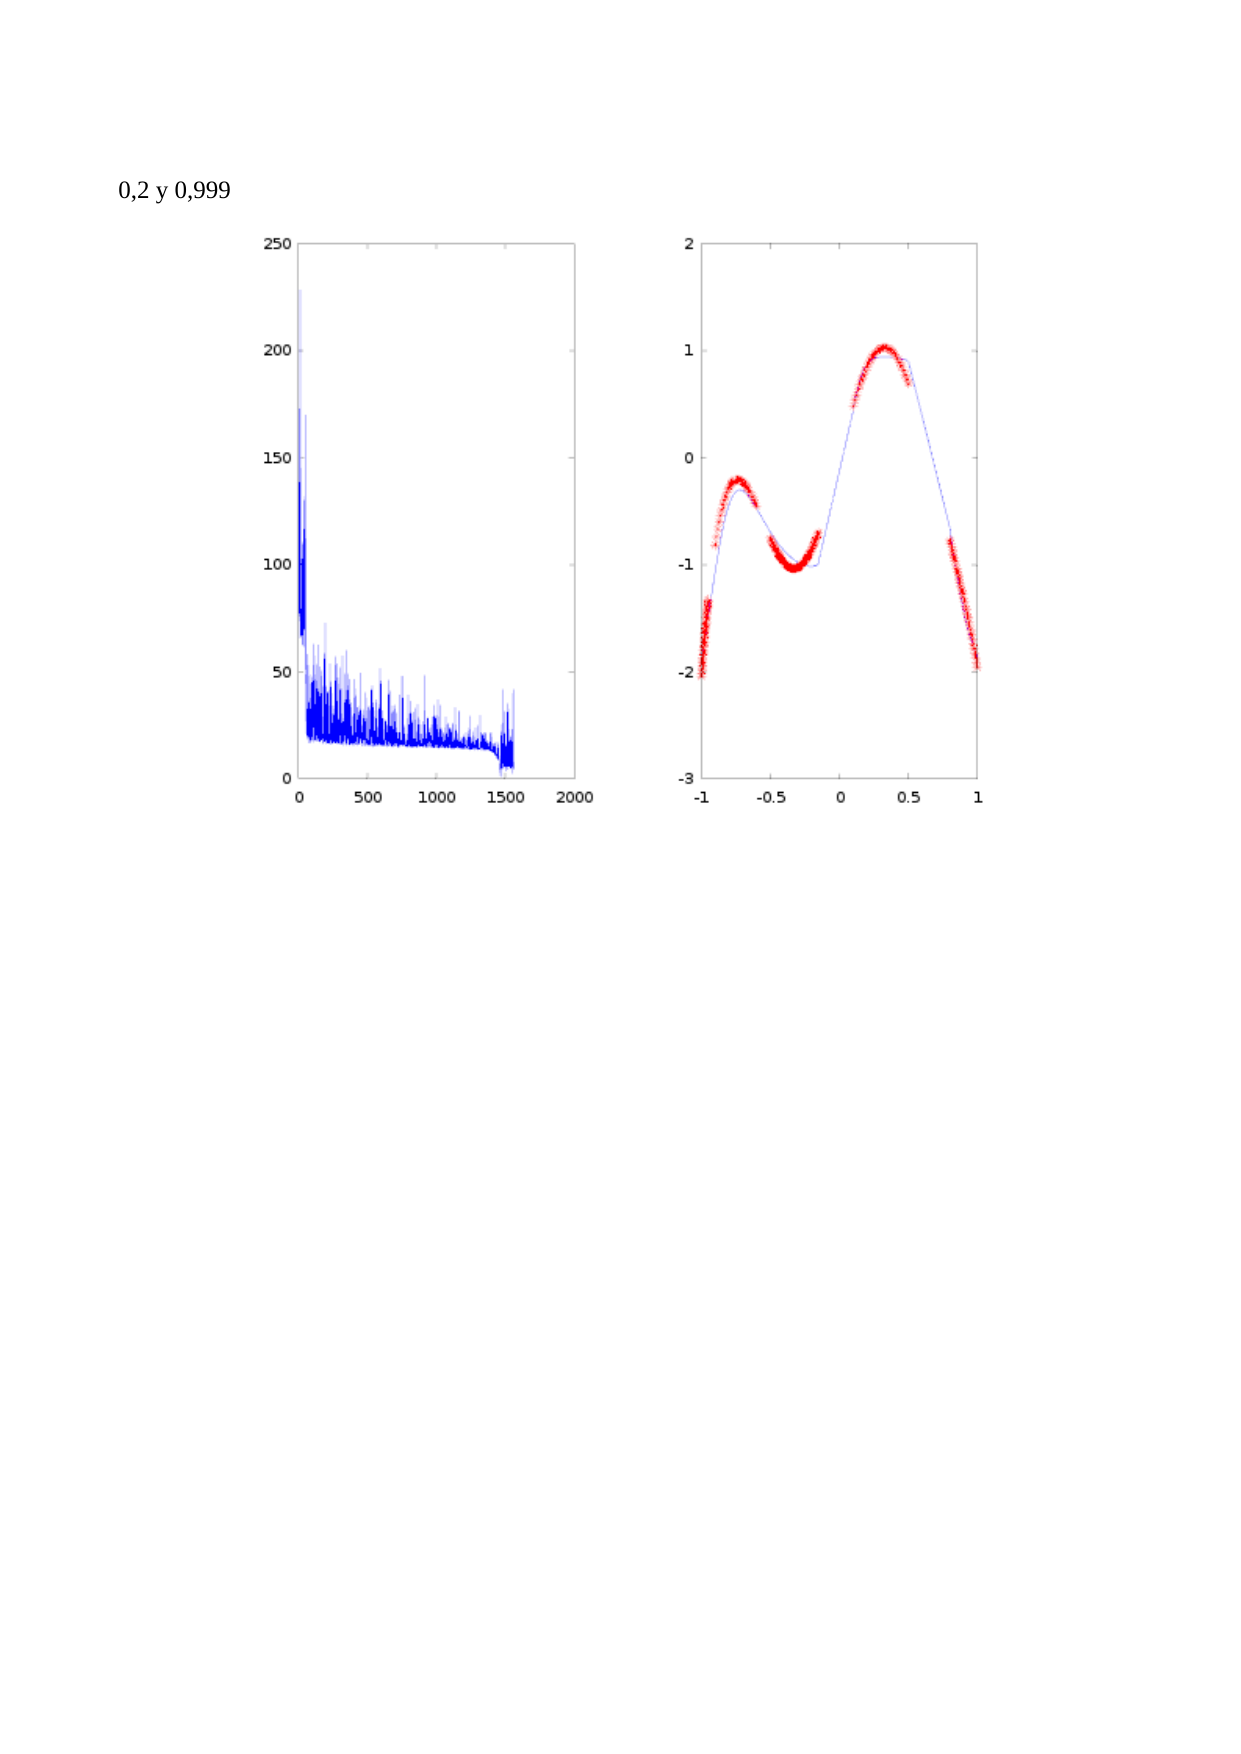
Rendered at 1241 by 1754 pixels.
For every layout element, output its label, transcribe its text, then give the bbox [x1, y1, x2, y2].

text 0,2 y 0,999 [118, 176, 1122, 204]
picture [191, 204, 1049, 842]
